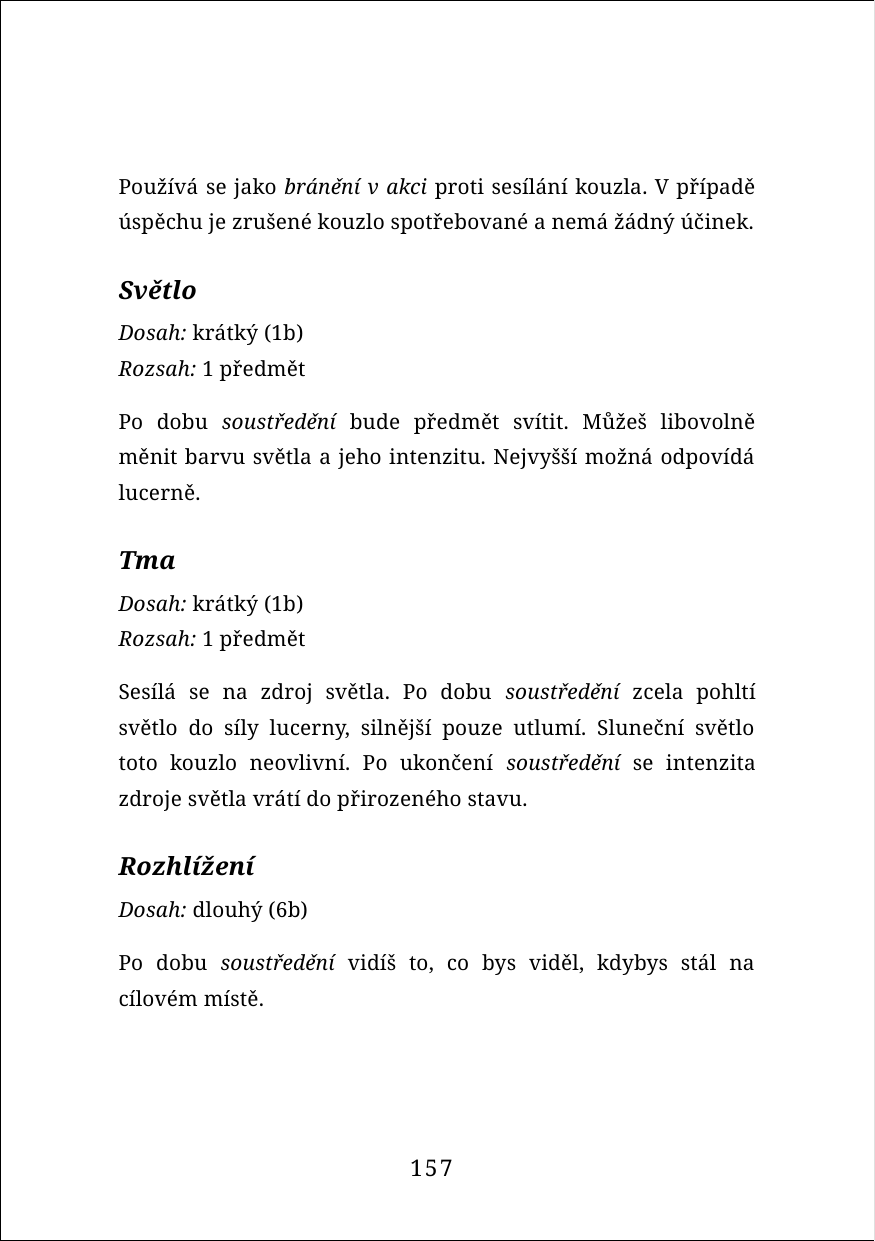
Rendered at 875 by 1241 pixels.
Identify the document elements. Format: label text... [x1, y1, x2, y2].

subtitle Tma [118, 543, 756, 577]
text Dosah: dlouhý (6b) [118, 895, 756, 923]
subtitle Světlo [118, 272, 756, 306]
text Používá se jako bránění v akci proti sesílání kouzla. V případě úspěchu je zrušené kouzlo spotřebované a nemá žádný účinek. [118, 172, 756, 236]
text Po dobu soustředění bude předmět svítit. Můžeš libovolně měnit barvu světla a jeho intenzitu. Nejvyšší možná odpovídá lucerně. [118, 407, 756, 506]
subtitle Rozhlížení [118, 849, 756, 883]
text Dosah: krátký (1b) Rozsah: 1 předmět [118, 589, 756, 653]
text Sesílá se na zdroj světla. Po dobu soustředění zcela pohltí světlo do síly lucerny, silnější pouze utlumí. Sluneční světlo toto kouzlo neovlivní. Po ukončení soustředění se intenzita zdroje světla vrátí do přirozeného stavu. [118, 677, 756, 812]
text Dosah: krátký (1b) Rozsah: 1 předmět [118, 318, 756, 382]
text Po dobu soustředění vidíš to, co bys viděl, kdybys stál na cílovém místě. [118, 948, 756, 1012]
